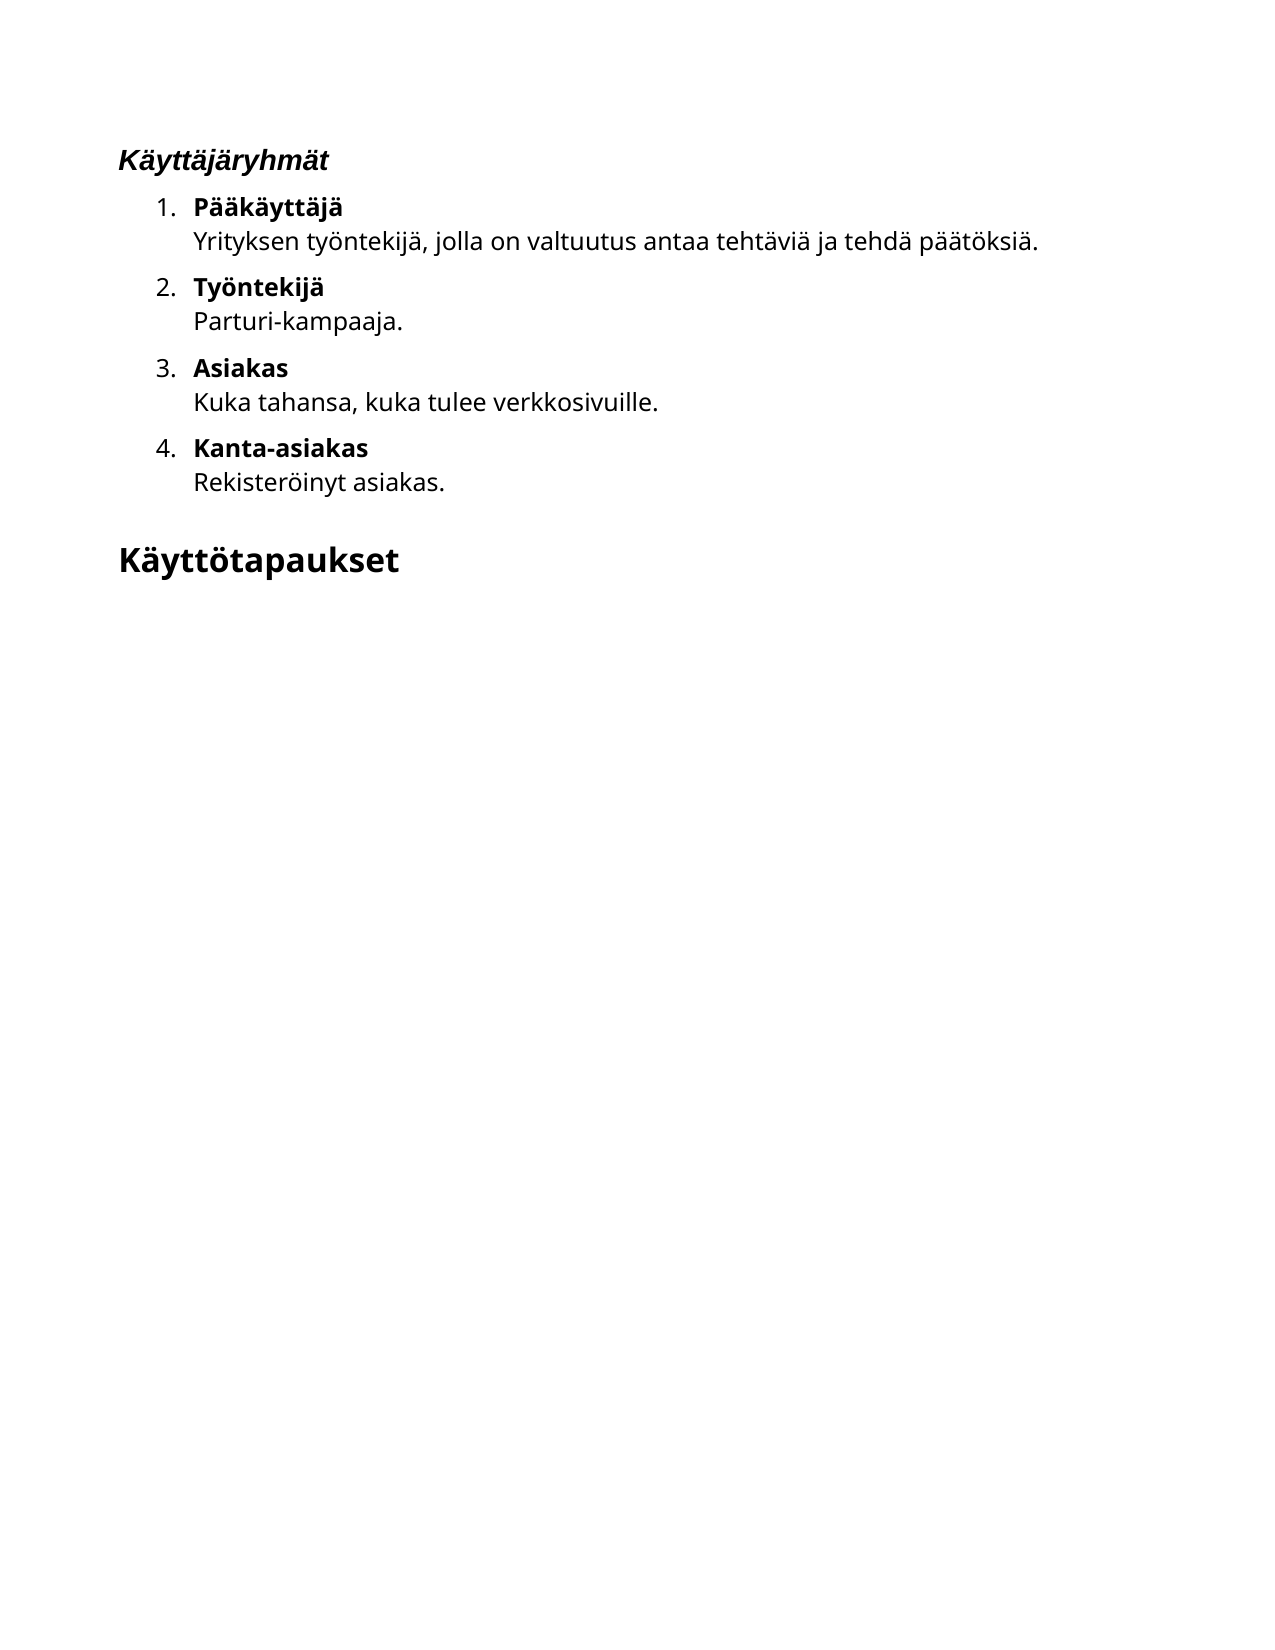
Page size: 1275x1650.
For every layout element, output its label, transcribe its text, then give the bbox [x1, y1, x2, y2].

subtitle Käyttäjäryhmät [118, 143, 1157, 177]
list Työntekijä Parturi-kampaaja. [156, 270, 1157, 338]
list Pääkäyttäjä Yrityksen työntekijä, jolla on valtuutus antaa tehtäviä ja tehdä päätöksiä. [156, 189, 1157, 257]
list Kanta-asiakas Rekisteröinyt asiakas. [156, 431, 1157, 499]
subtitle Käyttötapaukset [118, 537, 1157, 582]
list Asiakas Kuka tahansa, kuka tulee verkkosivuille. [156, 350, 1157, 418]
